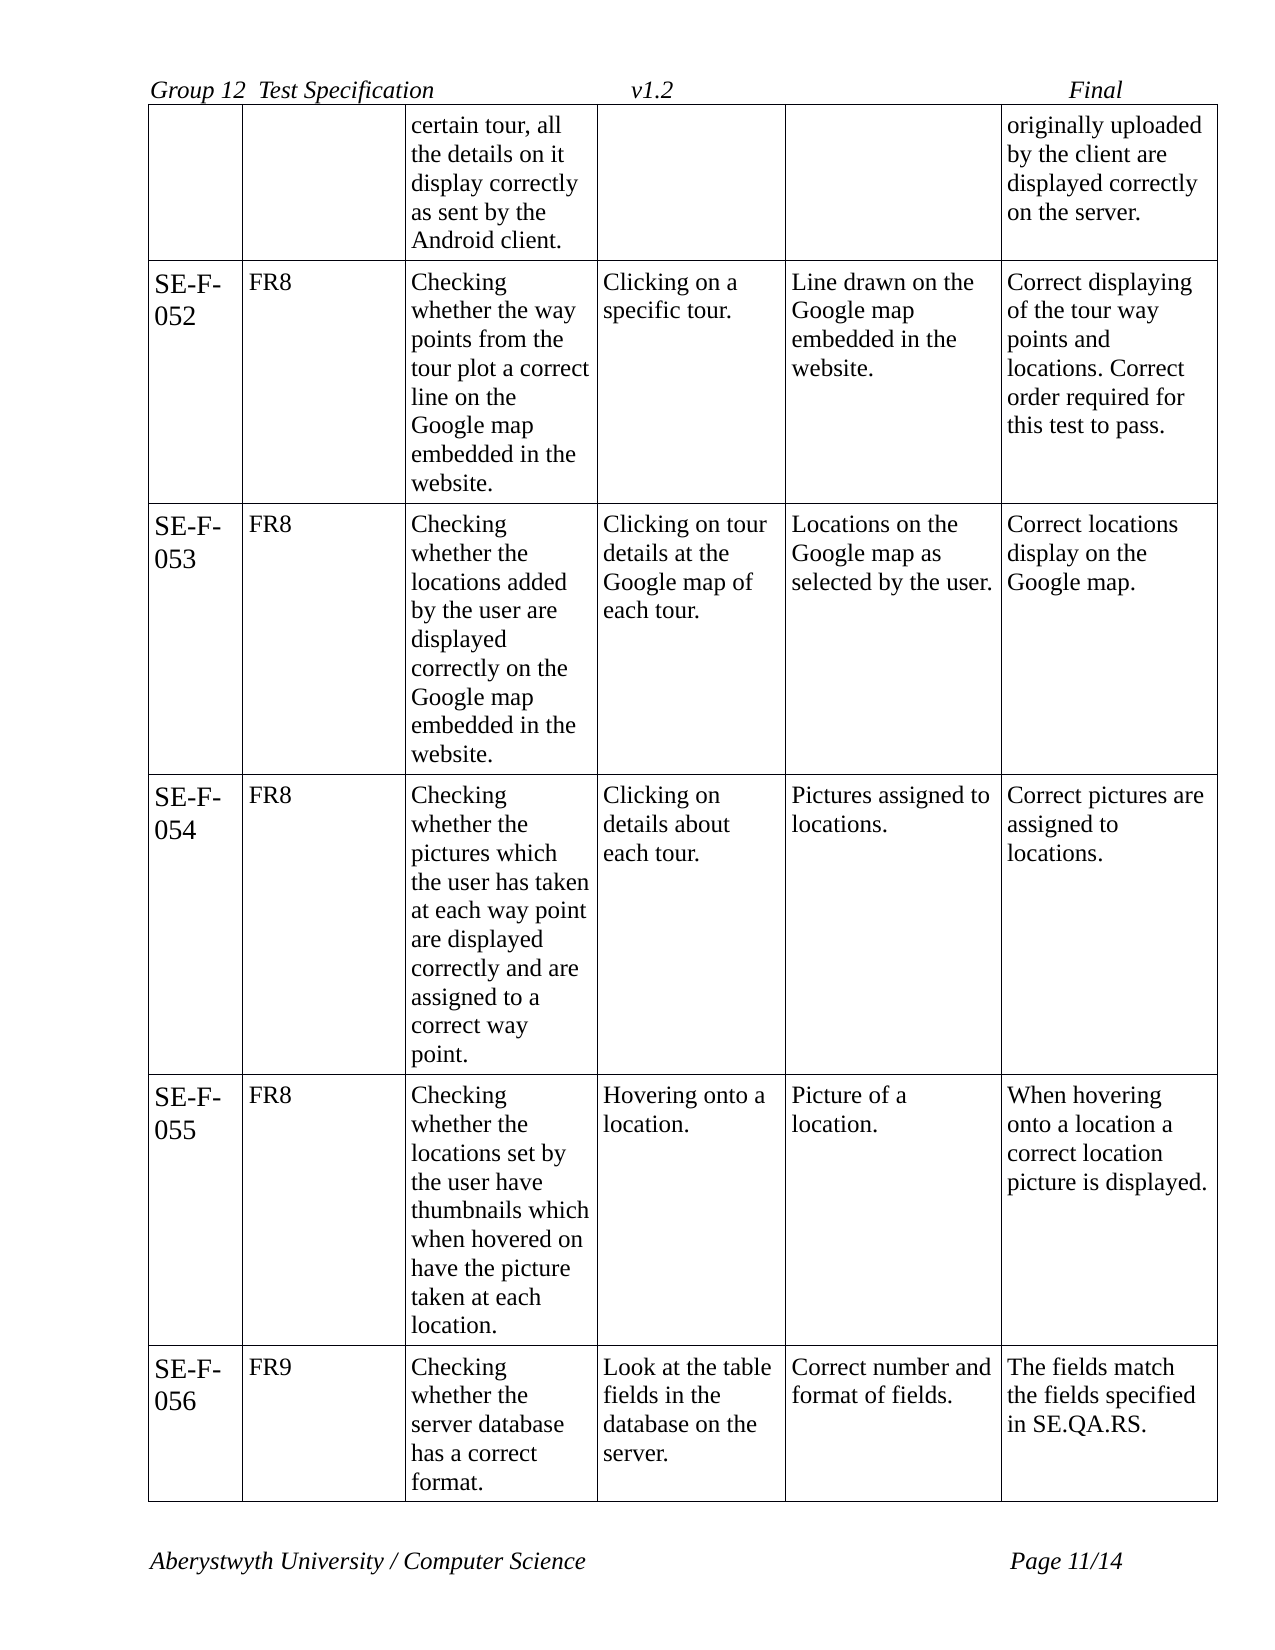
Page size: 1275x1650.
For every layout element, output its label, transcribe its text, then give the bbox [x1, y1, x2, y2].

table_cell FR8 [243, 261, 405, 502]
table_cell Hovering onto a location. [598, 1075, 785, 1345]
table_cell Clicking on details about each tour. [598, 775, 785, 1074]
table_cell Checking whether the locations added by the user are displayed correctly on the Google map embedded in the website. [406, 504, 597, 774]
table_cell Locations on the Google map as selected by the user. [786, 504, 1001, 774]
table_cell certain tour, all the details on it display correctly as sent by the Android client. [406, 105, 597, 260]
table_cell Checking whether the way points from the tour plot a correct line on the Google map embedded in the website. [406, 261, 597, 502]
table_cell Line drawn on the Google map embedded in the website. [786, 261, 1001, 502]
table_cell FR9 [243, 1346, 405, 1501]
table_cell SE-F-053 [149, 504, 242, 774]
table_cell Correct displaying of the tour way points and locations. Correct order required for this test to pass. [1002, 261, 1217, 502]
table_cell Clicking on a specific tour. [598, 261, 785, 502]
table_cell Correct pictures are assigned to locations. [1002, 775, 1217, 1074]
table_cell The fields match the fields specified in SE.QA.RS. [1002, 1346, 1217, 1501]
table_cell Checking whether the server database has a correct format. [406, 1346, 597, 1501]
table_cell SE-F-054 [149, 775, 242, 1074]
table_cell Clicking on tour details at the Google map of each tour. [598, 504, 785, 774]
table_cell [598, 105, 785, 260]
table_cell [243, 105, 405, 260]
table_cell When hovering onto a location a correct location picture is displayed. [1002, 1075, 1217, 1345]
table_cell Checking whether the pictures which the user has taken at each way point are displayed correctly and are assigned to a correct way point. [406, 775, 597, 1074]
table_cell Picture of a location. [786, 1075, 1001, 1345]
table_cell SE-F-055 [149, 1075, 242, 1345]
table_cell SE-F-056 [149, 1346, 242, 1501]
table_cell Correct number and format of fields. [786, 1346, 1001, 1501]
table_cell FR8 [243, 1075, 405, 1345]
table_cell [786, 105, 1001, 260]
table_cell FR8 [243, 504, 405, 774]
table_cell [149, 105, 242, 260]
table_cell Correct locations display on the Google map. [1002, 504, 1217, 774]
table_cell Checking whether the locations set by the user have thumbnails which when hovered on have the picture taken at each location. [406, 1075, 597, 1345]
table_cell Pictures assigned to locations. [786, 775, 1001, 1074]
table_cell SE-F-052 [149, 261, 242, 502]
table_cell originally uploaded by the client are displayed correctly on the server. [1002, 105, 1217, 260]
table_cell FR8 [243, 775, 405, 1074]
table_cell Look at the table fields in the database on the server. [598, 1346, 785, 1501]
